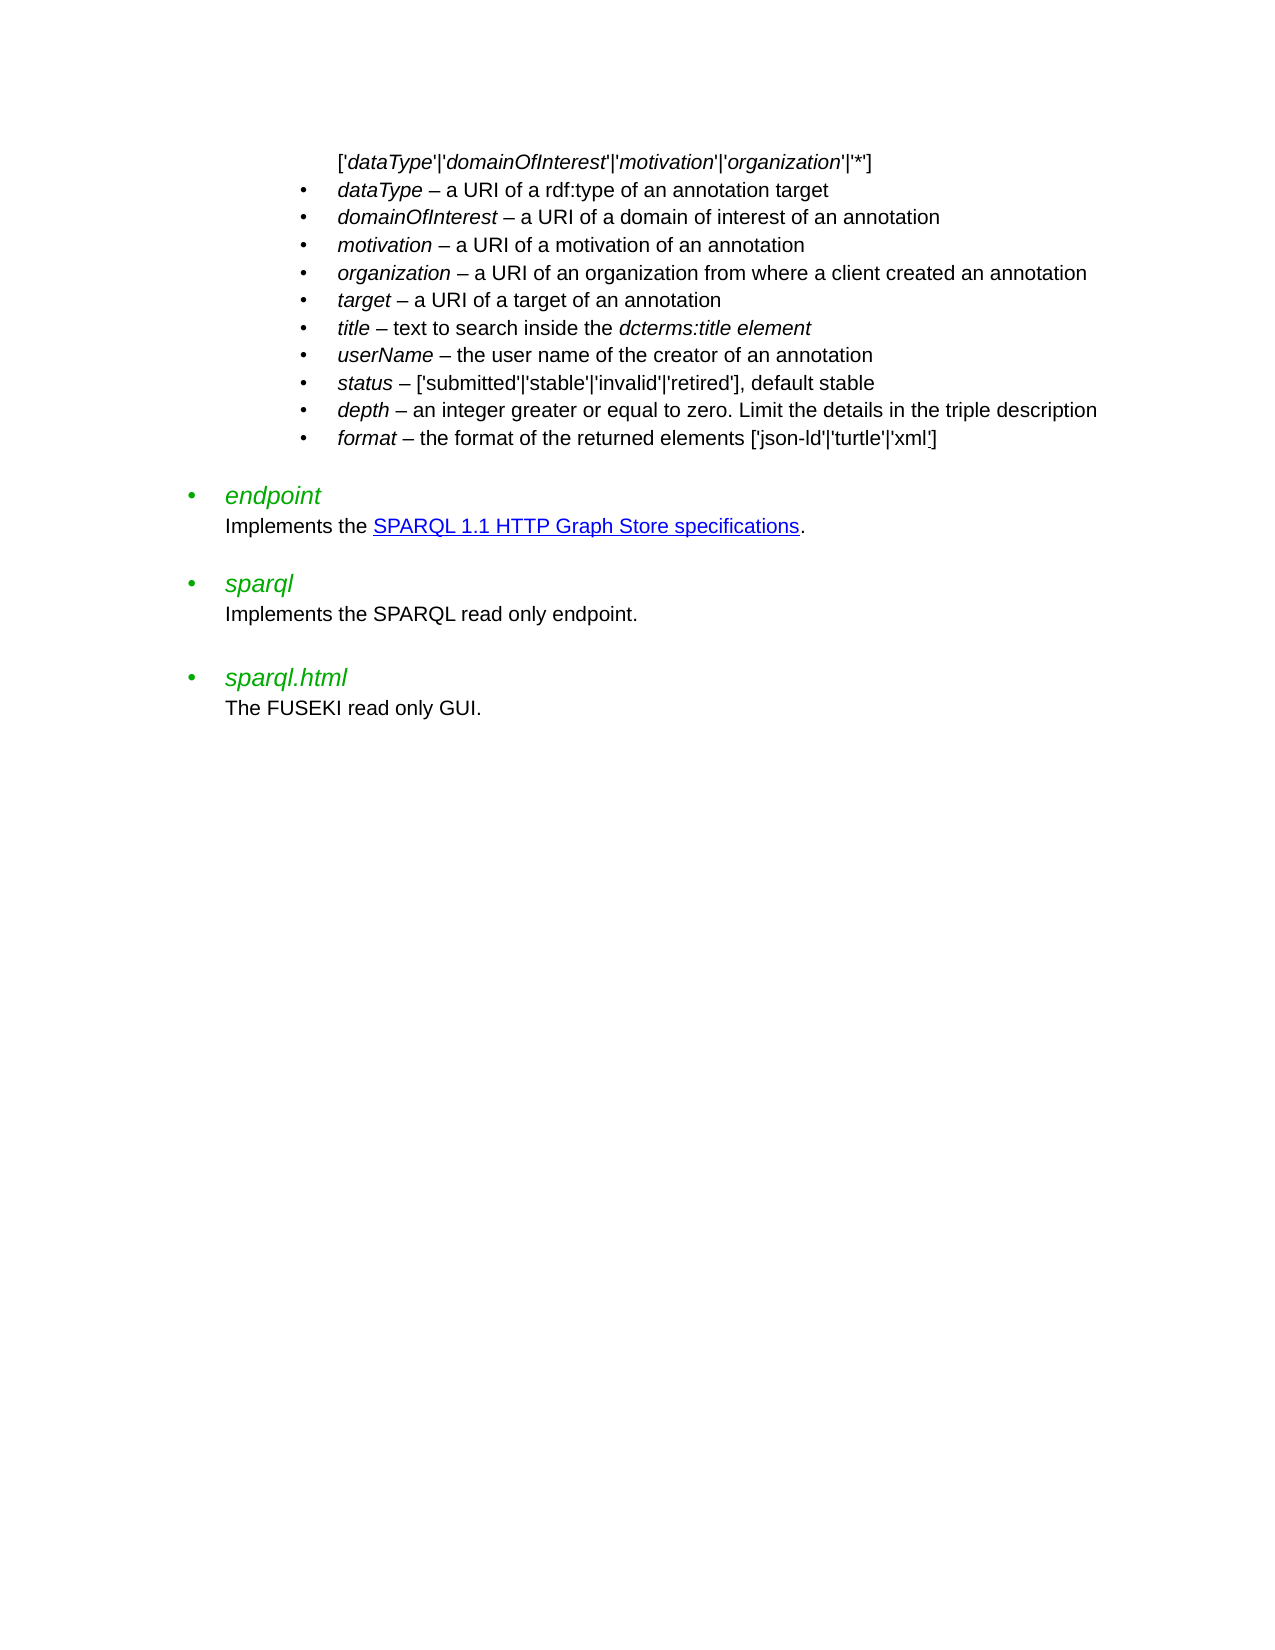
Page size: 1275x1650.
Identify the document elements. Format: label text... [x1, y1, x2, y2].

list endpoint [187, 481, 1125, 510]
list userName – the user name of the creator of an annotation [300, 343, 1125, 367]
list The FUSEKI read only GUI. [187, 696, 1125, 720]
list domainOfInterest – a URI of a domain of interest of an annotation [300, 205, 1125, 229]
list format – the format of the returned elements ['json-ld'|'turtle'|'xml'] [300, 426, 1125, 450]
list dataType – a URI of a rdf:type of an annotation target [300, 177, 1125, 202]
list Implements the SPARQL read only endpoint. [187, 602, 1125, 626]
list organization – a URI of an organization from where a client created an annotation [300, 260, 1125, 284]
list target – a URI of a target of an annotation [300, 288, 1125, 312]
list ['dataType'|'domainOfInterest'|'motivation'|'organization'|'*'] [300, 150, 1125, 174]
list title – text to search inside the dcterms:title element [300, 316, 1125, 339]
list sparql.html [187, 663, 1125, 692]
list motivation – a URI of a motivation of an annotation [300, 233, 1125, 257]
list sparql [187, 569, 1125, 598]
list status – ['submitted'|'stable'|'invalid'|'retired'], default stable [300, 371, 1125, 395]
list depth – an integer greater or equal to zero. Limit the details in the triple description [300, 398, 1125, 422]
list Implements the SPARQL 1.1 HTTP Graph Store specifications. [187, 514, 1125, 538]
